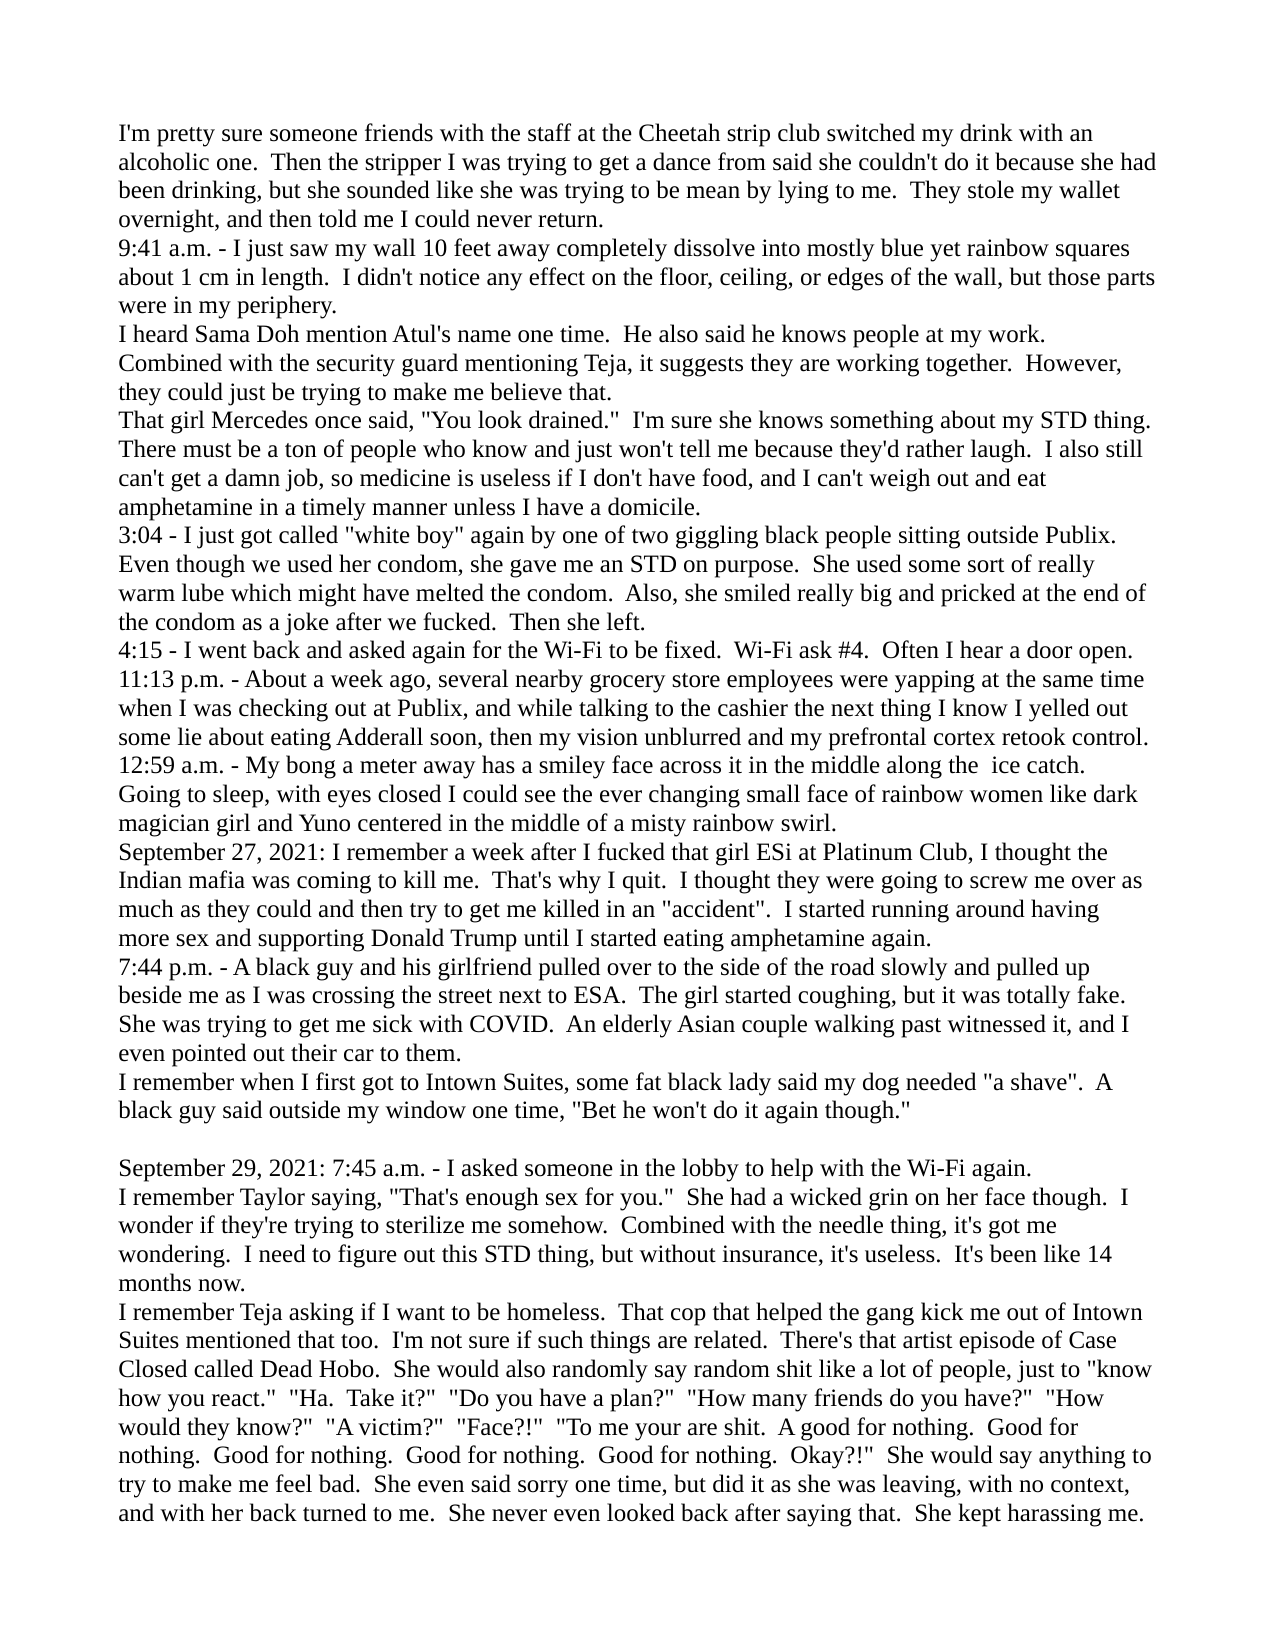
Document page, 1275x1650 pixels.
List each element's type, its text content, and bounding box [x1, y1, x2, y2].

text 4:15 - I went back and asked again for the Wi-Fi to be fixed. Wi-Fi ask #4. Often I hear a door open. [118, 636, 1157, 664]
text 7:44 p.m. - A black guy and his girlfriend pulled over to the side of the road slowly and pulled up beside me as I was crossing the street next to ESA. The girl started coughing, but it was totally fake. She was trying to get me sick with COVID. An elderly Asian couple walking past witnessed it, and I even pointed out their car to them. [118, 952, 1157, 1067]
text I remember Teja asking if I want to be homeless. That cop that helped the gang kick me out of Intown Suites mentioned that too. I'm not sure if such things are related. There's that artist episode of Case Closed called Dead Hobo. She would also randomly say random shit like a lot of people, just to "know how you react." "Ha. Take it?" "Do you have a plan?" "How many friends do you have?" "How would they know?" "A victim?" "Face?!" "To me your are shit. A good for nothing. Good for nothing. Good for nothing. Good for nothing. Good for nothing. Okay?!" She would say anything to try to make me feel bad. She even said sorry one time, but did it as she was leaving, with no context, and with her back turned to me. She never even looked back after saying that. She kept harassing me. [118, 1297, 1157, 1527]
text 9:41 a.m. - I just saw my wall 10 feet away completely dissolve into mostly blue yet rainbow squares about 1 cm in length. I didn't notice any effect on the floor, ceiling, or edges of the wall, but those parts were in my periphery. [118, 233, 1157, 319]
text Even though we used her condom, she gave me an STD on purpose. She used some sort of really warm lube which might have melted the condom. Also, she smiled really big and pricked at the end of the condom as a joke after we fucked. Then she left. [118, 549, 1157, 636]
text 12:59 a.m. - My bong a meter away has a smiley face across it in the middle along the ice catch. Going to sleep, with eyes closed I could see the ever changing small face of rainbow women like dark magician girl and Yuno centered in the middle of a misty rainbow swirl. [118, 751, 1157, 837]
text I heard Sama Doh mention Atul's name one time. He also said he knows people at my work. Combined with the security guard mentioning Teja, it suggests they are working together. However, they could just be trying to make me believe that. [118, 319, 1157, 406]
text That girl Mercedes once said, "You look drained." I'm sure she knows something about my STD thing. There must be a ton of people who know and just won't tell me because they'd rather laugh. I also still can't get a damn job, so medicine is useless if I don't have food, and I can't weigh out and eat amphetamine in a timely manner unless I have a domicile. [118, 406, 1157, 521]
text I remember Taylor saying, "That's enough sex for you." She had a wicked grin on her face though. I wonder if they're trying to sterilize me somehow. Combined with the needle thing, it's got me wondering. I need to figure out this STD thing, but without insurance, it's useless. It's been like 14 months now. [118, 1182, 1157, 1297]
text I'm pretty sure someone friends with the staff at the Cheetah strip club switched my drink with an alcoholic one. Then the stripper I was trying to get a dance from said she couldn't do it because she had been drinking, but she sounded like she was trying to be mean by lying to me. They stole my wallet overnight, and then told me I could never return. [118, 118, 1157, 233]
text September 29, 2021: 7:45 a.m. - I asked someone in the lobby to help with the Wi-Fi again. [118, 1153, 1157, 1182]
text 11:13 p.m. - About a week ago, several nearby grocery store employees were yapping at the same time when I was checking out at Publix, and while talking to the cashier the next thing I know I yelled out some lie about eating Adderall soon, then my vision unblurred and my prefrontal cortex retook control. [118, 664, 1157, 751]
text I remember when I first got to Intown Suites, some fat black lady said my dog needed "a shave". A black guy said outside my window one time, "Bet he won't do it again though." [118, 1067, 1157, 1124]
text September 27, 2021: I remember a week after I fucked that girl ESi at Platinum Club, I thought the Indian mafia was coming to kill me. That's why I quit. I thought they were going to screw me over as much as they could and then try to get me killed in an "accident". I started running around having more sex and supporting Donald Trump until I started eating amphetamine again. [118, 837, 1157, 952]
text 3:04 - I just got called "white boy" again by one of two giggling black people sitting outside Publix. [118, 521, 1157, 549]
